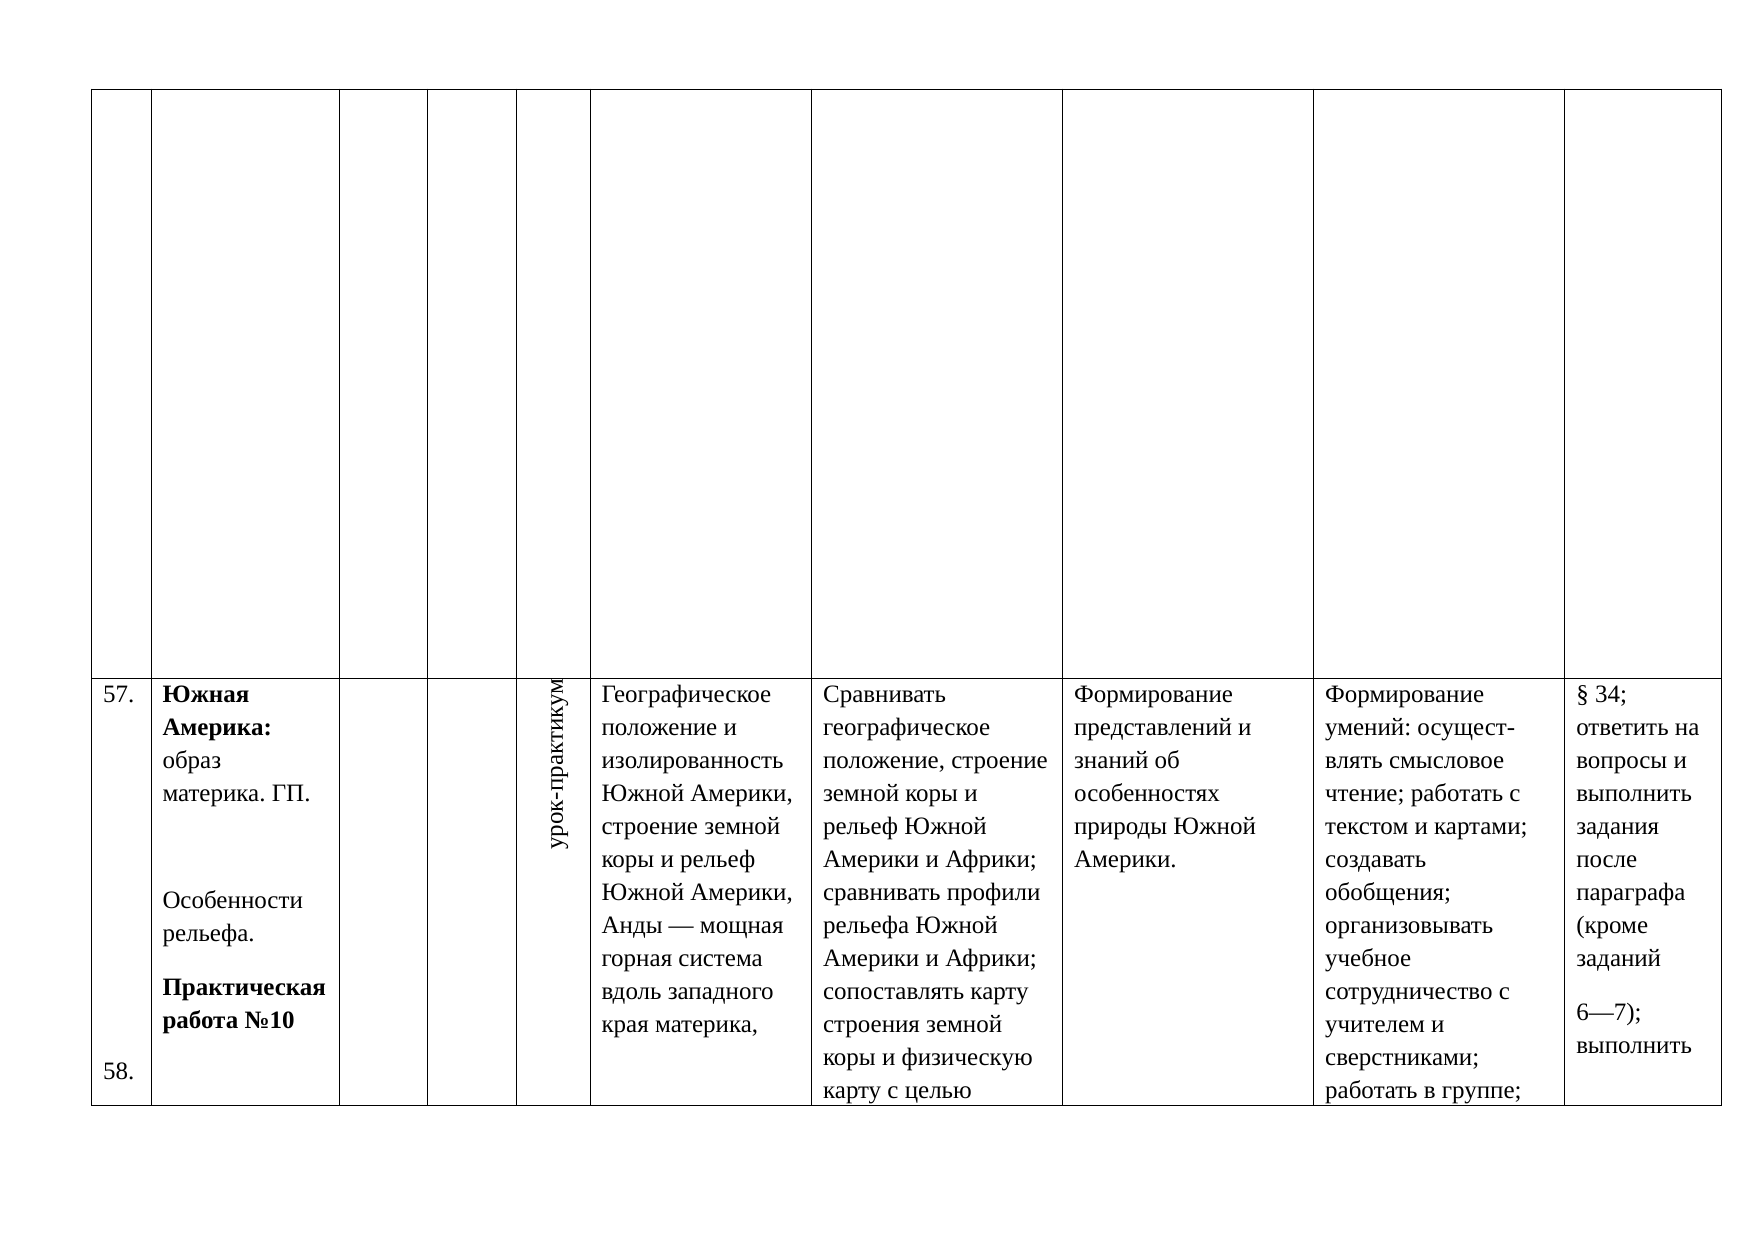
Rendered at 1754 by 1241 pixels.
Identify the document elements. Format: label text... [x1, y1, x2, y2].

table_cell Формирование умений: осущест­влять смысловое чтение; работать с текстом и карта­ми; создавать обобщения; организовывать учебное сотрудничество с учителем и сверстниками; работать в группе; [1314, 679, 1564, 1105]
table_cell Южная Америка: образ материка. ГП. Особенности рельефа. Практическая работа №10 [152, 679, 339, 1105]
table_cell урок-практикум [517, 679, 590, 1105]
table_cell [428, 679, 516, 1105]
table_cell [812, 90, 1062, 678]
table_cell [517, 90, 590, 678]
table_cell 57. 58. [92, 679, 151, 1105]
table_cell [1314, 90, 1564, 678]
table_cell [1063, 90, 1313, 678]
table_cell [92, 90, 151, 678]
table_cell [340, 679, 427, 1105]
table_cell § 34; ответить на вопросы и выполнить задания после параграфа (кроме заданий 6—7); выполнить [1565, 679, 1721, 1105]
table_cell Формирование представлений и знаний об особенностях природы Южной Америки. [1063, 679, 1313, 1105]
table_cell [340, 90, 427, 678]
table_cell [1565, 90, 1721, 678]
table_cell Сравнивать географи­ческое положение, строение земной коры и рельеф Южной Америки и Африки; сравнивать профили рельефа Южной Америки и Африки; сопоставлять карту строения земной коры и физическую карту с целью [812, 679, 1062, 1105]
table_cell [152, 90, 339, 678]
table_cell [591, 90, 811, 678]
table_cell Географическое положение и изолированность Южной Америки, строение земной коры и рельеф Южной Америки, Анды — мощная горная систе­ма вдоль западного края материка, [591, 679, 811, 1105]
table_cell [428, 90, 516, 678]
